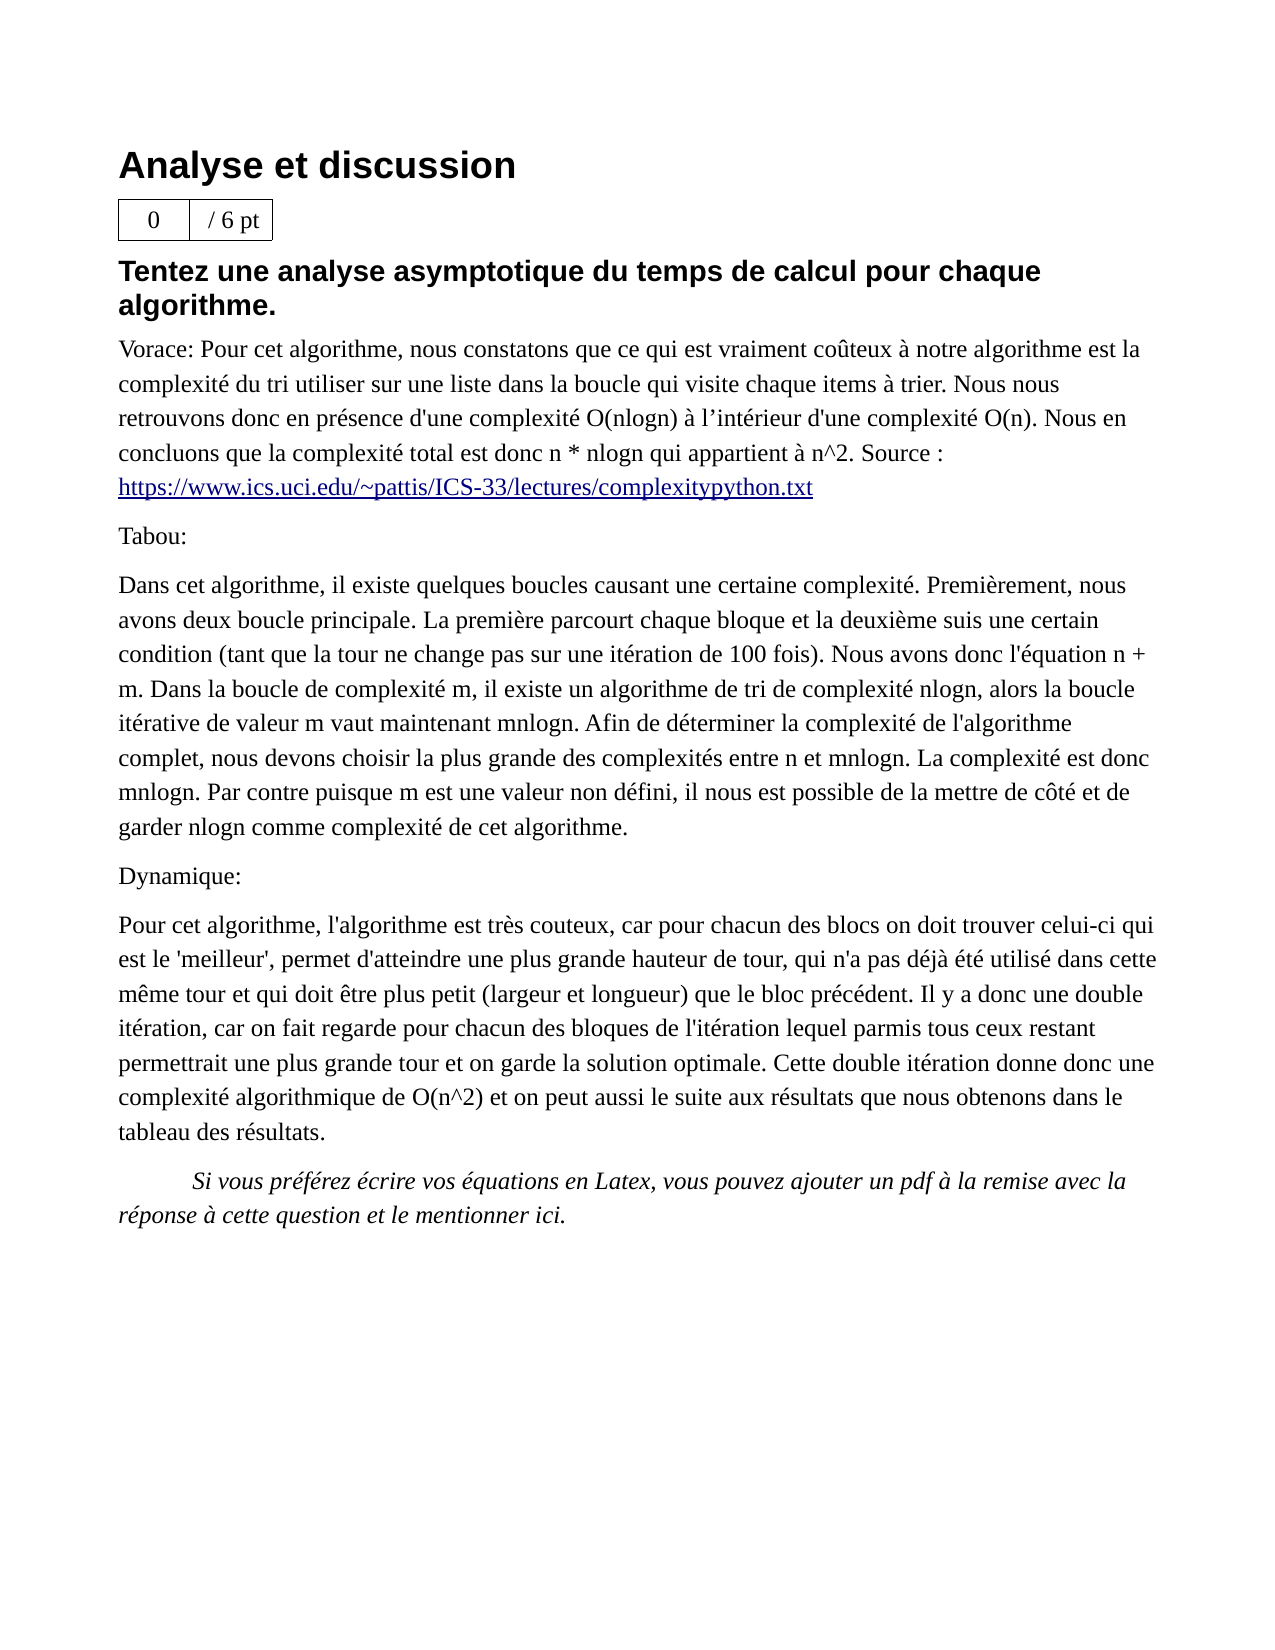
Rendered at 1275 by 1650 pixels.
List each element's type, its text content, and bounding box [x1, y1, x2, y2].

text Tabou: [118, 521, 1157, 550]
table_header 0 [119, 200, 189, 239]
text Si vous préférez écrire vos équations en Latex, vous pouvez ajouter un pdf à la remise avec la réponse à cette question et le mentionner ici. [118, 1166, 1157, 1229]
subtitle Tentez une analyse asymptotique du temps de calcul pour chaque algorithme. [118, 254, 1157, 322]
text Dans cet algorithme, il existe quelques boucles causant une certaine complexité. Premièrement, nous avons deux boucle principale. La première parcourt chaque bloque et la deuxième suis une certain condition (tant que la tour ne change pas sur une itération de 100 fois). Nous avons donc l'équation n + m. Dans la boucle de complexité m, il existe un algorithme de tri de complexité nlogn, alors la boucle itérative de valeur m vaut maintenant mnlogn. Afin de déterminer la complexité de l'algorithme complet, nous devons choisir la plus grande des complexités entre n et mnlogn. La complexité est donc mnlogn. Par contre puisque m est une valeur non défini, il nous est possible de la mettre de côté et de garder nlogn comme complexité de cet algorithme. [118, 570, 1157, 840]
text Pour cet algorithme, l'algorithme est très couteux, car pour chacun des blocs on doit trouver celui-ci qui est le 'meilleur', permet d'atteindre une plus grande hauteur de tour, qui n'a pas déjà été utilisé dans cette même tour et qui doit être plus petit (largeur et longueur) que le bloc précédent. Il y a donc une double itération, car on fait regarde pour chacun des bloques de l'itération lequel parmis tous ceux restant permettrait une plus grande tour et on garde la solution optimale. Cette double itération donne donc une complexité algorithmique de O(n^2) et on peut aussi le suite aux résultats que nous obtenons dans le tableau des résultats. [118, 910, 1157, 1145]
subtitle Analyse et discussion [118, 143, 1157, 187]
text Vorace: Pour cet algorithme, nous constatons que ce qui est vraiment coûteux à notre algorithme est la complexité du tri utiliser sur une liste dans la boucle qui visite chaque items à trier. Nous nous retrouvons donc en présence d'une complexité O(nlogn) à l’intérieur d'une complexité O(n). Nous en concluons que la complexité total est donc n * nlogn qui appartient à n^2. Source : https://www.ics.uci.edu/~pattis/ICS-33/lectures/complexitypython.txt [118, 334, 1157, 501]
text Dynamique: [118, 861, 1157, 889]
table_header / 6 pt [190, 200, 272, 239]
